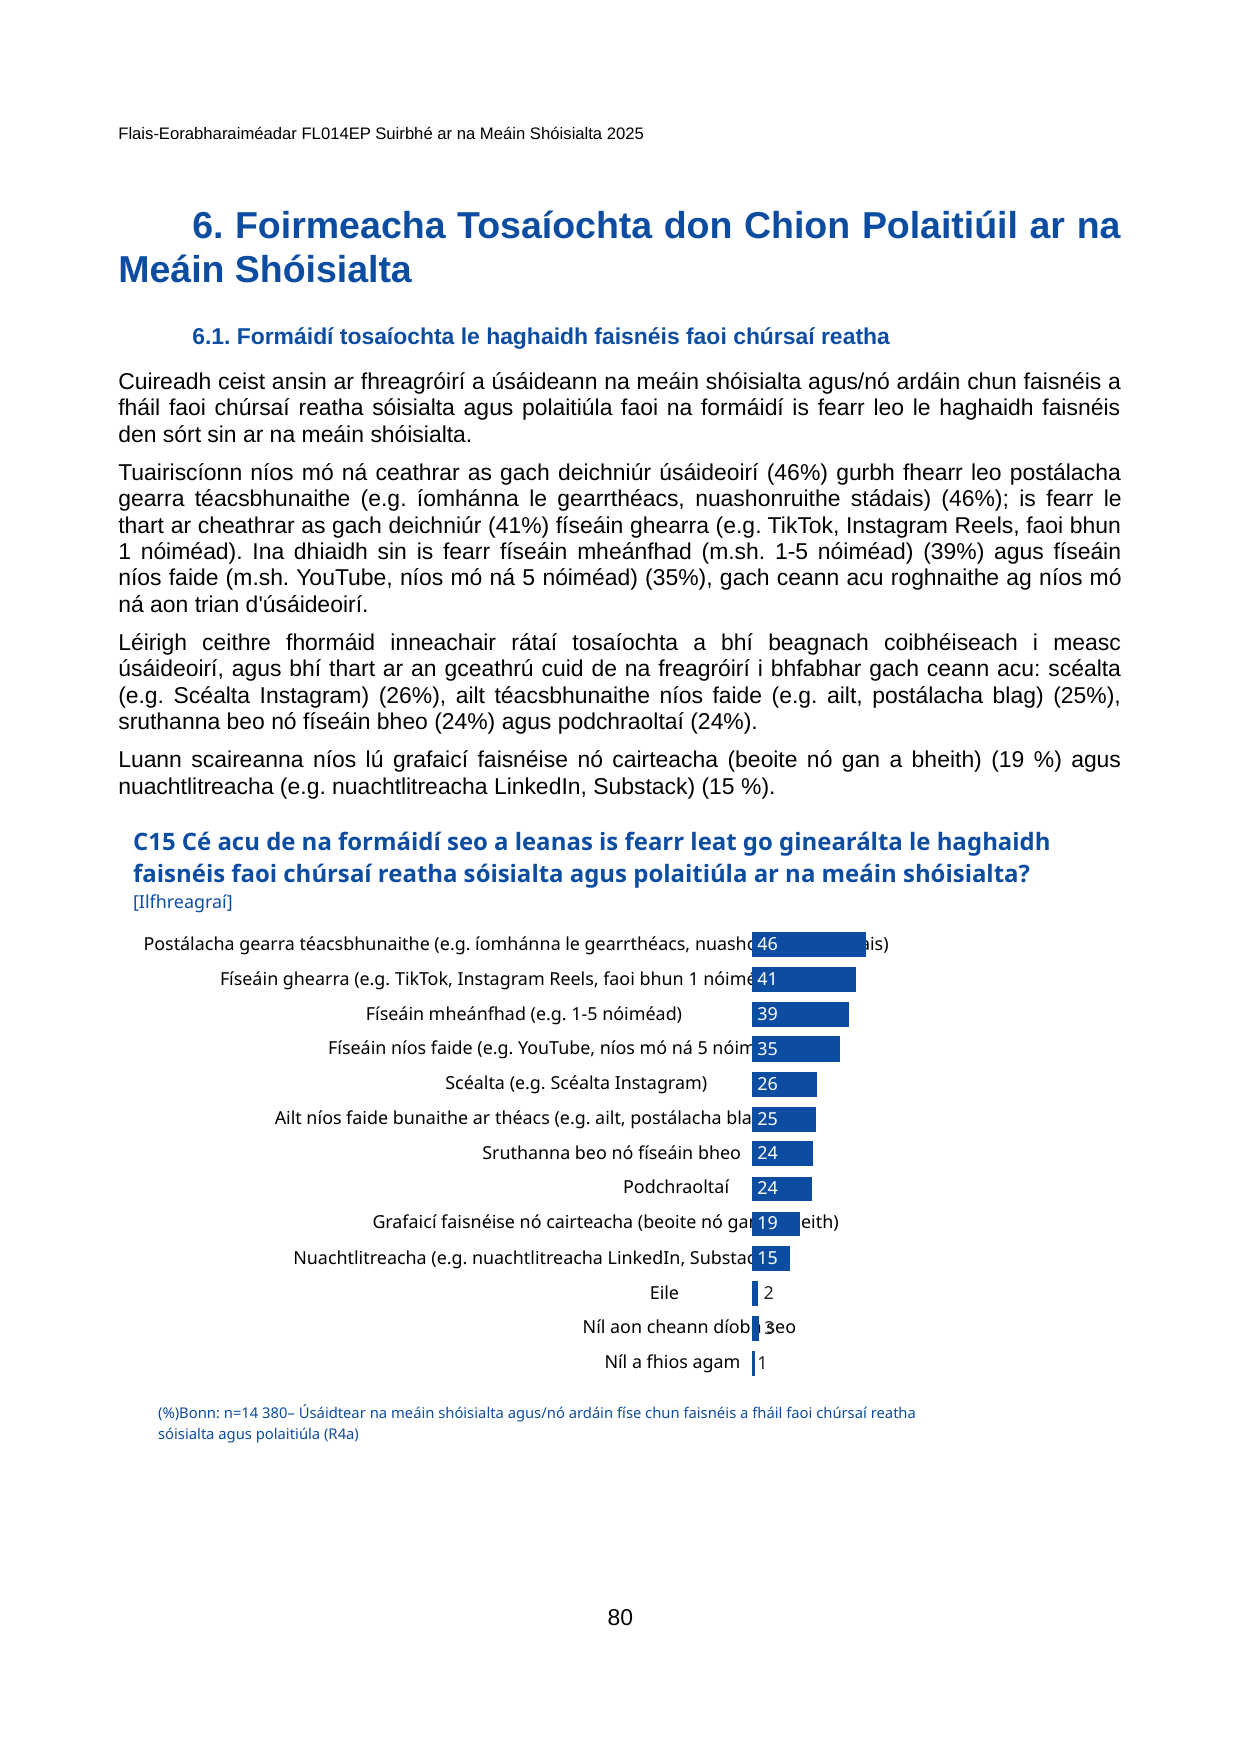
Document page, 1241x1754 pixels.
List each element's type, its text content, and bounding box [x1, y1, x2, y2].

text Léirigh ceithre fhormáid inneachair rátaí tosaíochta a bhí beagnach coibhéiseach i measc úsáideoirí, agus bhí thart ar an gceathrú cuid de na freagróirí i bhfabhar gach ceann acu: scéalta (e.g. Scéalta Instagram) (26%), ailt téacsbhunaithe níos faide (e.g. ailt, postálacha blag) (25%), sruthanna beo nó físeáin bheo (24%) agus podchraoltaí (24%). [118, 629, 1122, 734]
text Tuairiscíonn níos mó ná ceathrar as gach deichniúr úsáideoirí (46%) gurbh fhearr leo postálacha gearra téacsbhunaithe (e.g. íomhánna le gearrthéacs, nuashonruithe stádais) (46%); is fearr le thart ar cheathrar as gach deichniúr (41%) físeáin ghearra (e.g. TikTok, Instagram Reels, faoi bhun 1 nóiméad). Ina dhiaidh sin is fearr físeáin mheánfhad (m.sh. 1-5 nóiméad) (39%) agus físeáin níos faide (m.sh. YouTube, níos mó ná 5 nóiméad) (35%), gach ceann acu roghnaithe ag níos mó ná aon trian d'úsáideoirí. [118, 459, 1122, 617]
subtitle 6. Foirmeacha Tosaíochta don Chion Polaitiúil ar na Meáin Shóisialta [118, 204, 1122, 290]
text Luann scaireanna níos lú grafaicí faisnéise nó cairteacha (beoite nó gan a bheith) (19 %) agus nuachtlitreacha (e.g. nuachtlitreacha LinkedIn, Substack) (15 %). [118, 746, 1122, 799]
subtitle 6.1. Formáidí tosaíochta le haghaidh faisnéis faoi chúrsaí reatha [118, 323, 1122, 349]
text Cuireadh ceist ansin ar fhreagróirí a úsáideann na meáin shóisialta agus/nó ardáin chun faisnéis a fháil faoi chúrsaí reatha sóisialta agus polaitiúla faoi na formáidí is fearr leo le haghaidh faisnéis den sórt sin ar na meáin shóisialta. [118, 368, 1122, 447]
